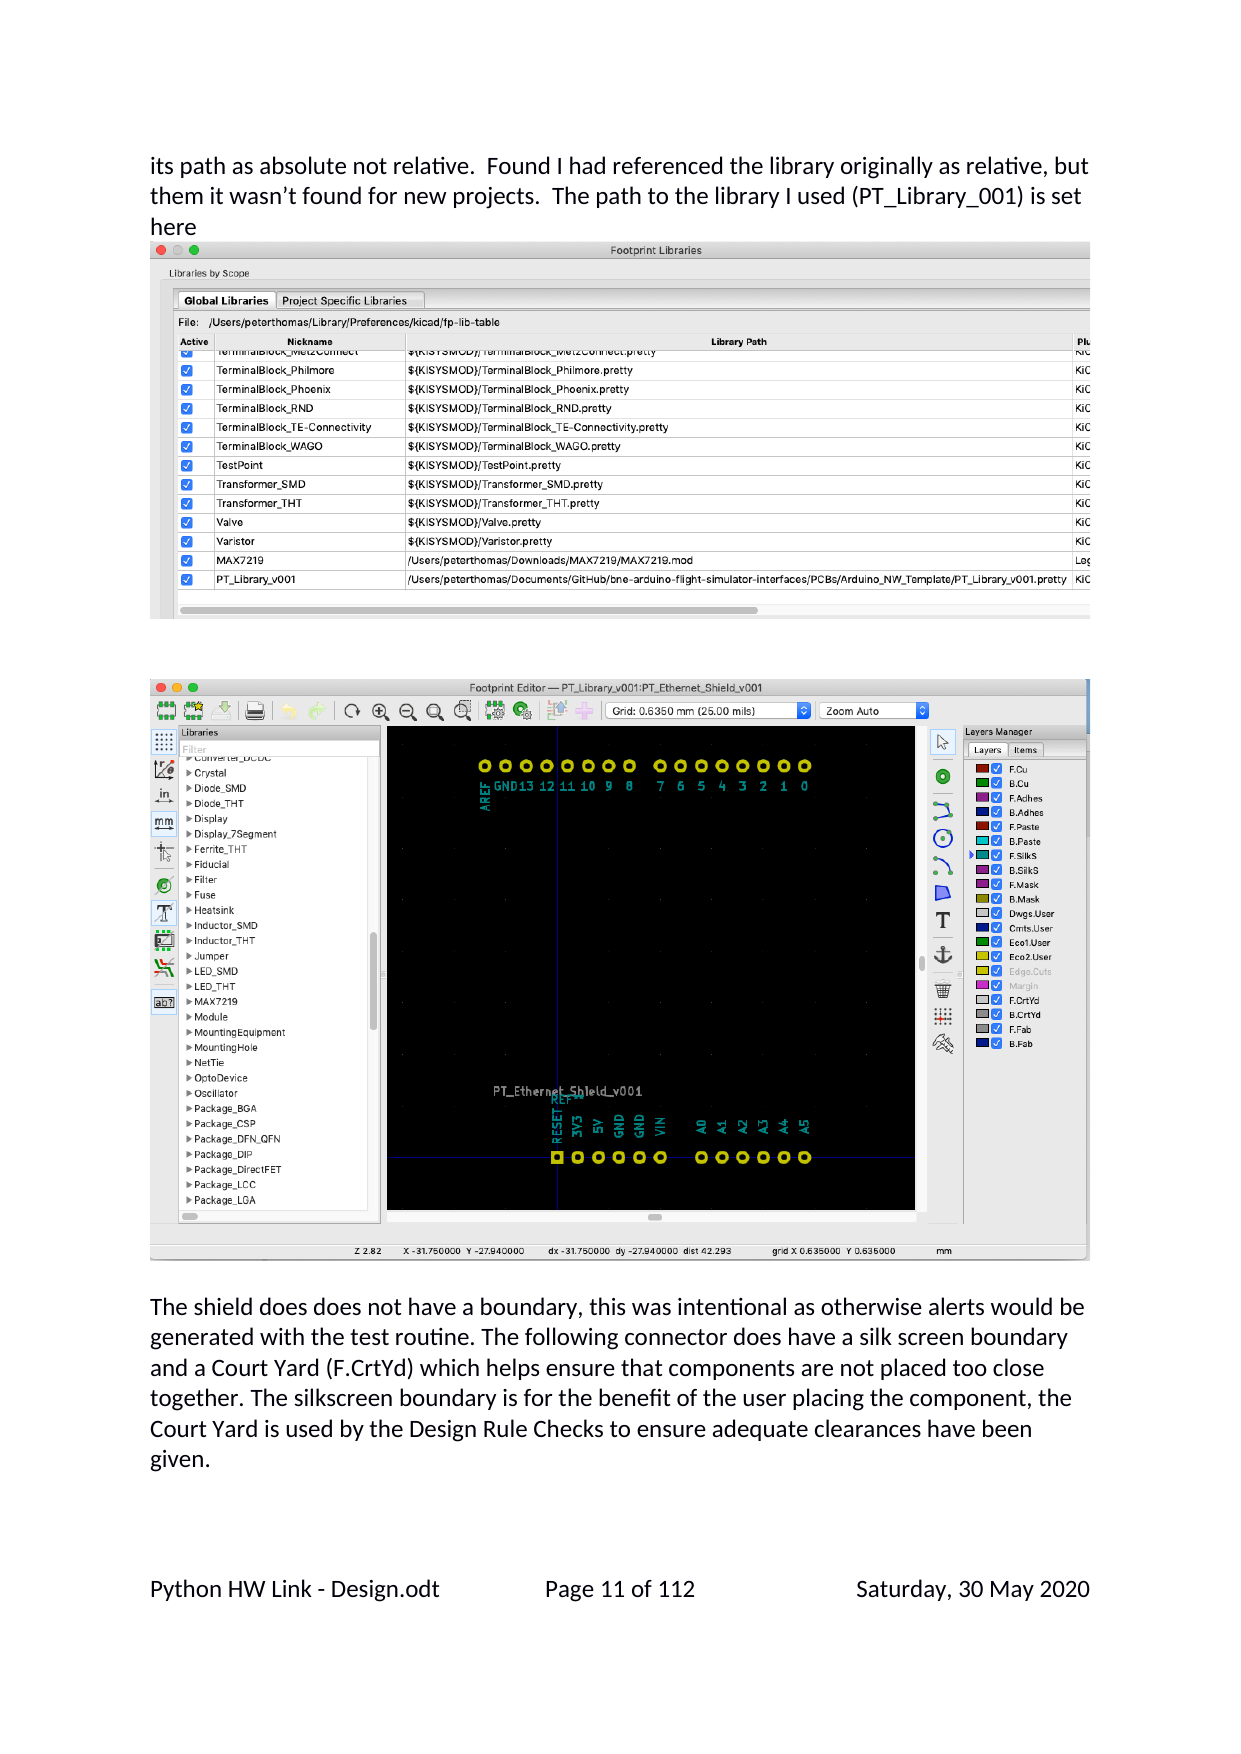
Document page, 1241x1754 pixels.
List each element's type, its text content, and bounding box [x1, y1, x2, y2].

text The shield does does not have a boundary, this was intentional as otherwise alerts would be generated with the test routine. The following connector does have a silk screen boundary and a Court Yard (F.CrtYd) which helps ensure that components are not placed too close together. The silkscreen boundary is for the benefit of the user placing the component, the Court Yard is used by the Design Rule Checks to ensure adequate clearances have been given. [150, 1291, 1090, 1474]
text its path as absolute not relative. Found I had referenced the library originally as relative, but them it wasn’t found for new projects. The path to the library I used (PT_Library_001) is set here [150, 150, 1090, 241]
picture [150, 679, 1091, 1261]
picture [150, 241, 1091, 619]
